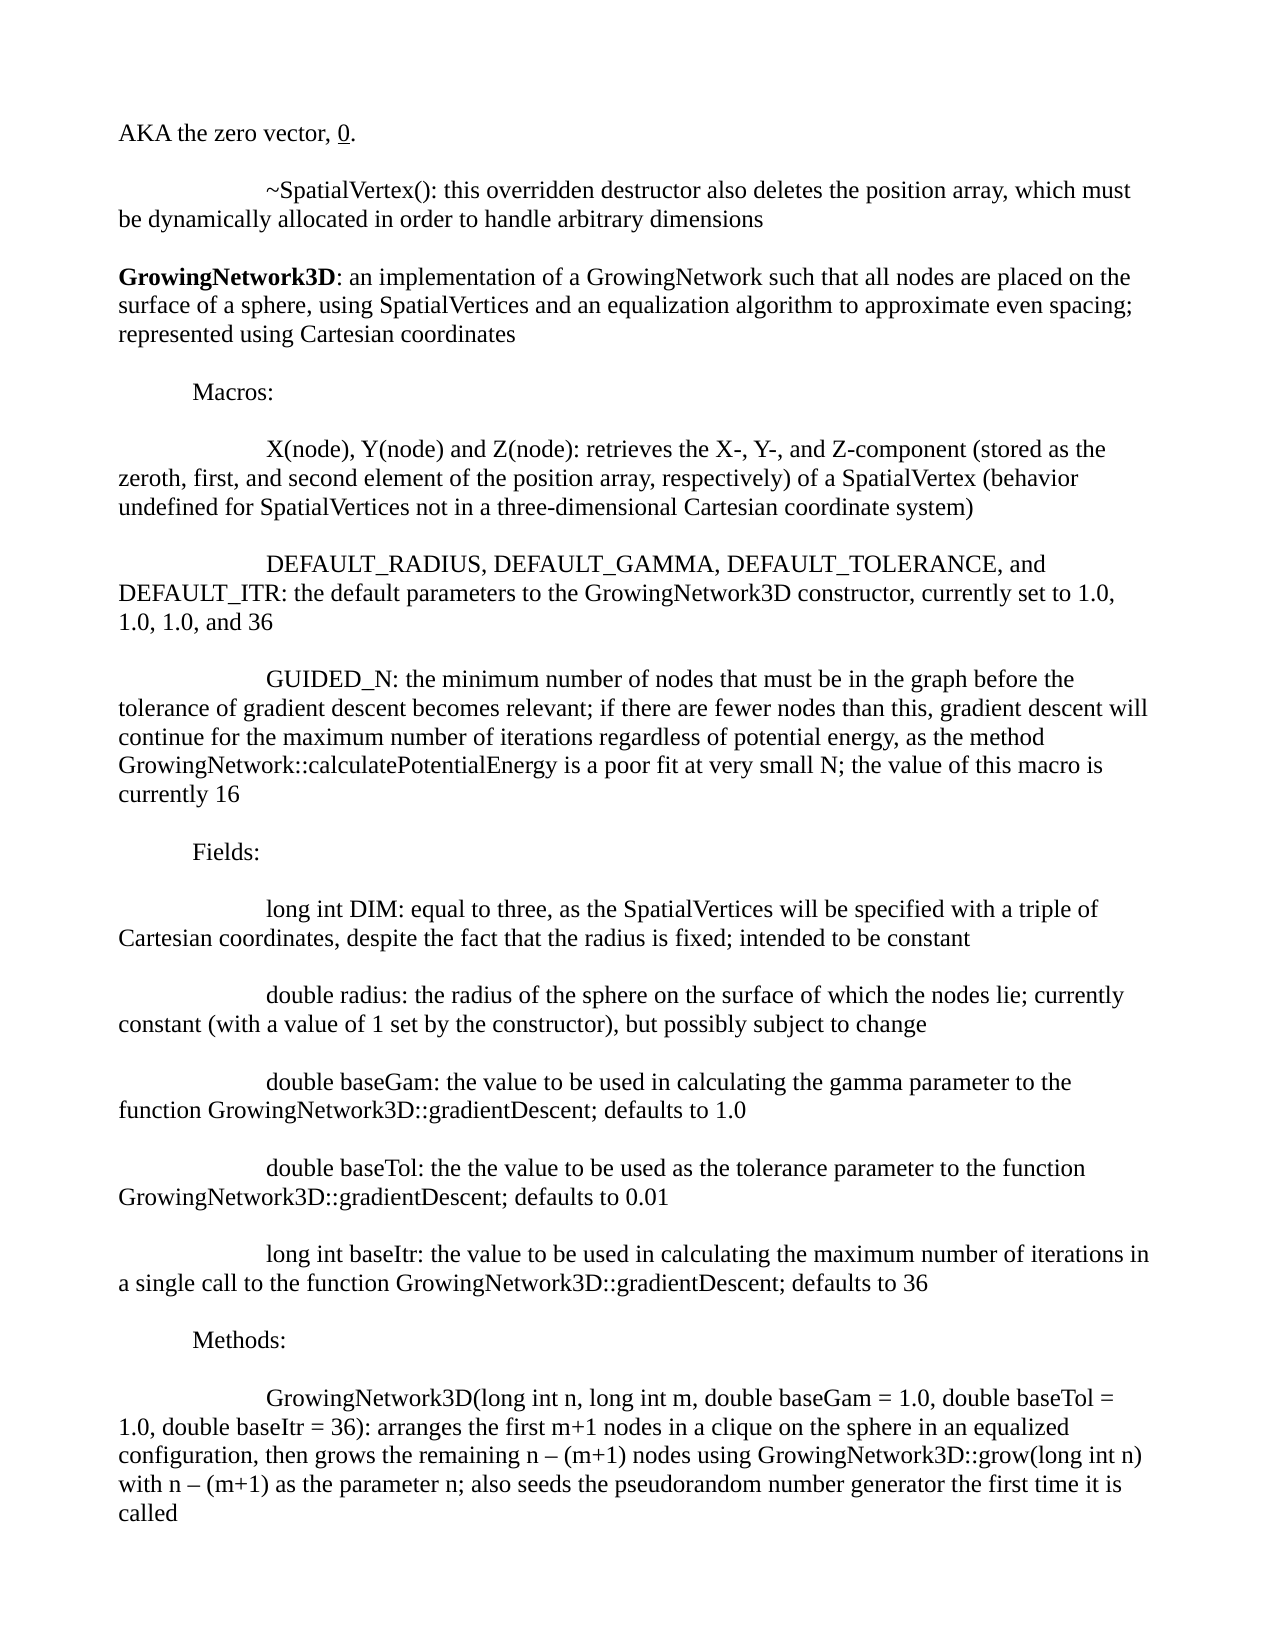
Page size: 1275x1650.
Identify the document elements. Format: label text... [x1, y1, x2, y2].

text Macros: [118, 377, 1157, 406]
text double radius: the radius of the sphere on the surface of which the nodes lie; currently constant (with a value of 1 set by the constructor), but possibly subject to change [118, 981, 1157, 1038]
text GUIDED_N: the minimum number of nodes that must be in the graph before the tolerance of gradient descent becomes relevant; if there are fewer nodes than this, gradient descent will continue for the maximum number of iterations regardless of potential energy, as the method GrowingNetwork::calculatePotentialEnergy is a poor fit at very small N; the value of this macro is currently 16 [118, 664, 1157, 808]
text DEFAULT_RADIUS, DEFAULT_GAMMA, DEFAULT_TOLERANCE, and DEFAULT_ITR: the default parameters to the GrowingNetwork3D constructor, currently set to 1.0, 1.0, 1.0, and 36 [118, 549, 1157, 636]
text Methods: [118, 1326, 1157, 1354]
text X(node), Y(node) and Z(node): retrieves the X-, Y-, and Z-component (stored as the zeroth, first, and second element of the position array, respectively) of a SpatialVertex (behavior undefined for SpatialVertices not in a three-dimensional Cartesian coordinate system) [118, 434, 1157, 521]
text GrowingNetwork3D(long int n, long int m, double baseGam = 1.0, double baseTol = 1.0, double baseItr = 36): arranges the first m+1 nodes in a clique on the sphere in an equalized configuration, then grows the remaining n – (m+1) nodes using GrowingNetwork3D::grow(long int n) with n – (m+1) as the parameter n; also seeds the pseudorandom number generator the first time it is called [118, 1383, 1157, 1527]
text AKA the zero vector, 0. [118, 118, 1157, 147]
text GrowingNetwork3D: an implementation of a GrowingNetwork such that all nodes are placed on the surface of a sphere, using SpatialVertices and an equalization algorithm to approximate even spacing; represented using Cartesian coordinates [118, 262, 1157, 348]
text long int baseItr: the value to be used in calculating the maximum number of iterations in a single call to the function GrowingNetwork3D::gradientDescent; defaults to 36 [118, 1239, 1157, 1297]
text double baseTol: the the value to be used as the tolerance parameter to the function GrowingNetwork3D::gradientDescent; defaults to 0.01 [118, 1153, 1157, 1211]
text long int DIM: equal to three, as the SpatialVertices will be specified with a triple of Cartesian coordinates, despite the fact that the radius is fixed; intended to be constant [118, 894, 1157, 952]
text ~SpatialVertex(): this overridden destructor also deletes the position array, which must be dynamically allocated in order to handle arbitrary dimensions [118, 176, 1157, 233]
text double baseGam: the value to be used in calculating the gamma parameter to the function GrowingNetwork3D::gradientDescent; defaults to 1.0 [118, 1067, 1157, 1124]
text Fields: [118, 837, 1157, 866]
